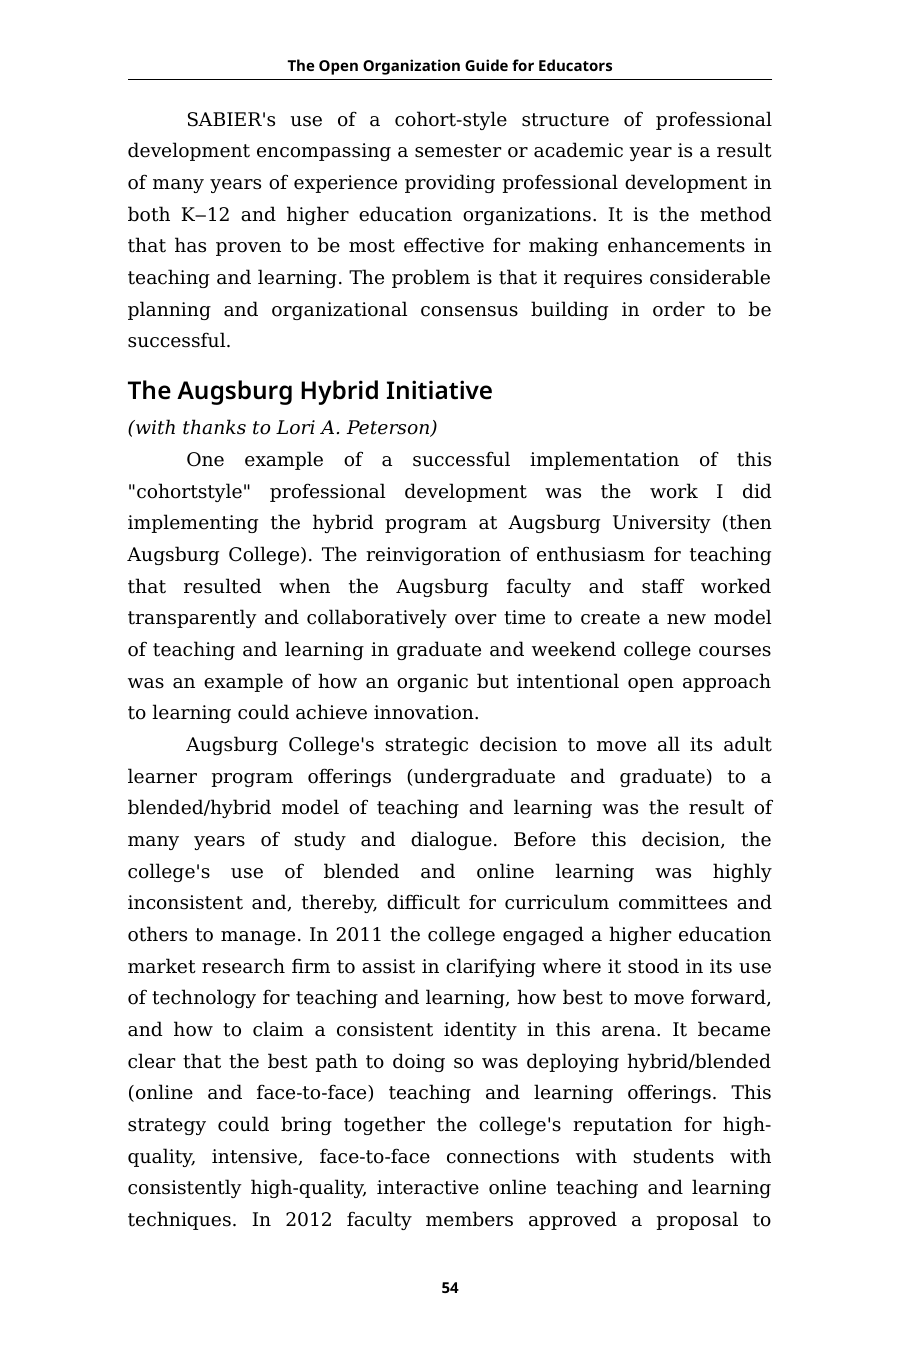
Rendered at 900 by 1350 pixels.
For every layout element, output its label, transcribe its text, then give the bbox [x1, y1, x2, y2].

text Augsburg College's strategic decision to move all its adult learner program offerings (undergraduate and graduate) to a blended/hybrid model of teaching and learning was the result of many years of study and dialogue. Before this decision, the college's use of blended and online learning was highly inconsistent and, thereby, difficult for curriculum committees and others to manage. In 2011 the college engaged a higher education market research firm to assist in clarifying where it stood in its use of technology for teaching and learning, how best to move forward, and how to claim a consistent identity in this arena. It became clear that the best path to doing so was deploying hybrid/blended (online and face-to-face) teaching and learning offerings. This strategy could bring together the college's reputation for high-quality, intensive, face-to-face connections with students with consistently high-quality, interactive online teaching and learning techniques. In 2012 faculty members approved a proposal to [127, 734, 772, 1231]
text (with thanks to Lori A. Peterson) [127, 417, 772, 439]
subtitle The Augsburg Hybrid Initiative [127, 377, 772, 405]
text SABIER's use of a cohort-style structure of professional development encompassing a semester or academic year is a result of many years of experience providing professional development in both K‒12 and higher education organizations. It is the method that has proven to be most effective for making enhancements in teaching and learning. The problem is that it requires considerable planning and organizational consensus building in order to be successful. [127, 109, 772, 352]
text One example of a successful implementation of this "cohortstyle" professional development was the work I did implementing the hybrid program at Augsburg University (then Augsburg College). The reinvigoration of enthusiasm for teaching that resulted when the Augsburg faculty and staff worked transparently and collaboratively over time to create a new model of teaching and learning in graduate and weekend college courses was an example of how an organic but intentional open approach to learning could achieve innovation. [127, 449, 772, 724]
